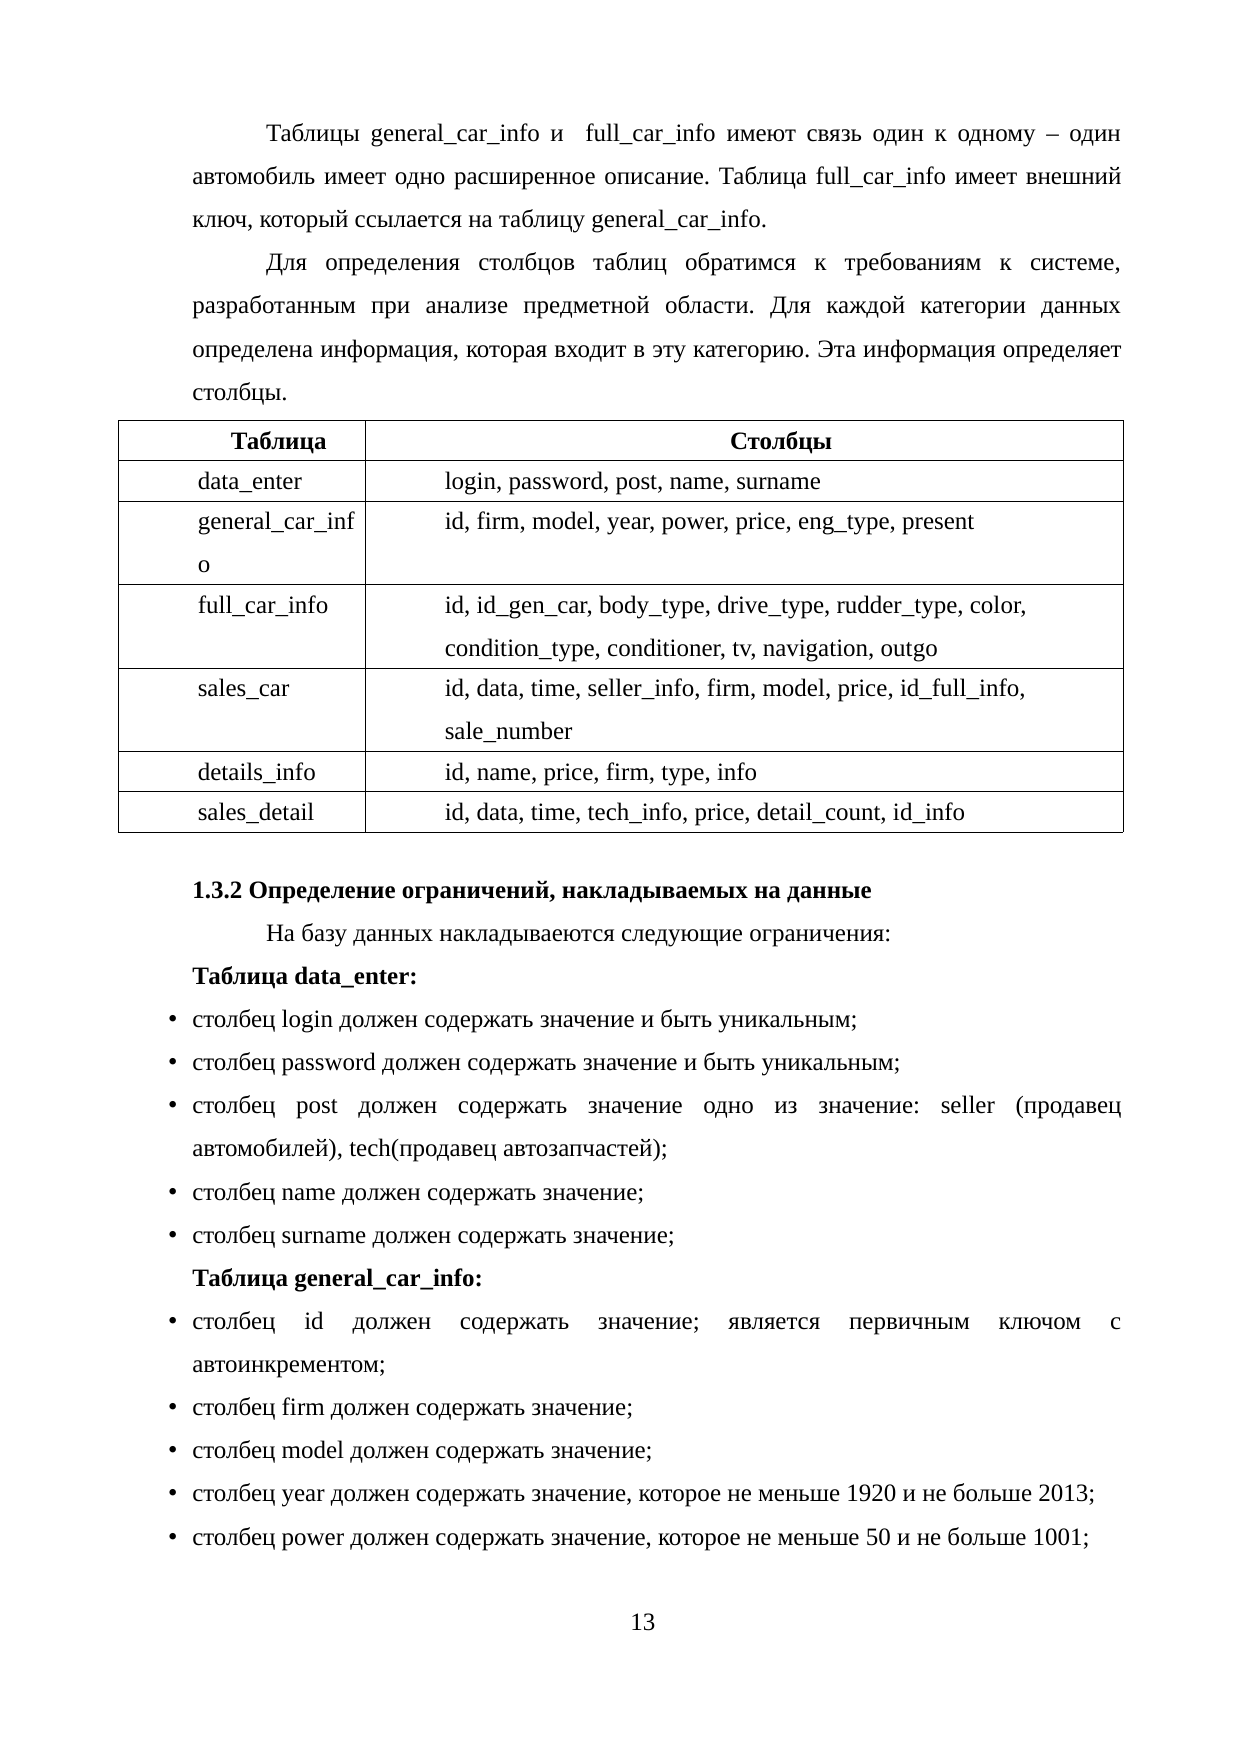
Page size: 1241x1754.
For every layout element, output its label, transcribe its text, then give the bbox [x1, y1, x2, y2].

list столбец login должен содержать значение и быть уникальным; [168, 1004, 1122, 1033]
list столбец power должен содержать значение, которое не меньше 50 и не больше 1001; [168, 1522, 1122, 1550]
list столбец firm должен содержать значение; [168, 1392, 1122, 1421]
text Таблица data_enter: [192, 961, 1122, 990]
text Для определения столбцов таблиц обратимся к требованиям к системе, разработанным при анализе предметной области. Для каждой категории данных определена информация, которая входит в эту категорию. Эта информация определяет столбцы. [192, 247, 1122, 406]
list столбец id должен содержать значение; является первичным ключом с автоинкрементом; [168, 1306, 1122, 1378]
text Таблицы general_car_info и full_car_info имеют связь один к одному – один автомобиль имеет одно расширенное описание. Таблица full_car_info имеет внешний ключ, который ссылается на таблицу general_car_info. [192, 118, 1122, 233]
table_cell login, password, post, name, surname [366, 461, 1123, 501]
table_cell general_car_info [119, 502, 365, 584]
table_cell id, data, time, seller_info, firm, model, price, id_full_info, sale_number [366, 669, 1123, 751]
table_cell sales_detail [119, 792, 365, 832]
list столбец name должен содержать значение; [168, 1177, 1122, 1205]
table_cell full_car_info [119, 585, 365, 667]
table_cell id, firm, model, year, power, price, eng_type, present [366, 502, 1123, 584]
table_header Столбцы [366, 421, 1123, 460]
list столбец year должен содержать значение, которое не меньше 1920 и не больше 2013; [168, 1478, 1122, 1507]
list столбец model должен содержать значение; [168, 1435, 1122, 1464]
table_cell id, id_gen_car, body_type, drive_type, rudder_type, color, condition_type, conditioner, tv, navigation, outgo [366, 585, 1123, 667]
list столбец password должен содержать значение и быть уникальным; [168, 1047, 1122, 1076]
table_cell id, data, time, tech_info, price, detail_count, id_info [366, 792, 1123, 832]
table_cell details_info [119, 752, 365, 791]
table_cell sales_car [119, 669, 365, 751]
subtitle 1.3.2 Определение ограничений, накладываемых на данные [192, 875, 1122, 903]
table_cell data_enter [119, 461, 365, 501]
text На базу данных накладываеются следующие ограничения: [192, 918, 1122, 947]
text Таблица general_car_info: [192, 1263, 1122, 1292]
table_cell id, name, price, firm, type, info [366, 752, 1123, 791]
table_header Таблица [119, 421, 365, 460]
list столбец post должен содержать значение одно из значение: seller (продавец автомобилей), tech(продавец автозапчастей); [168, 1090, 1122, 1162]
list столбец surname должен содержать значение; [168, 1220, 1122, 1248]
